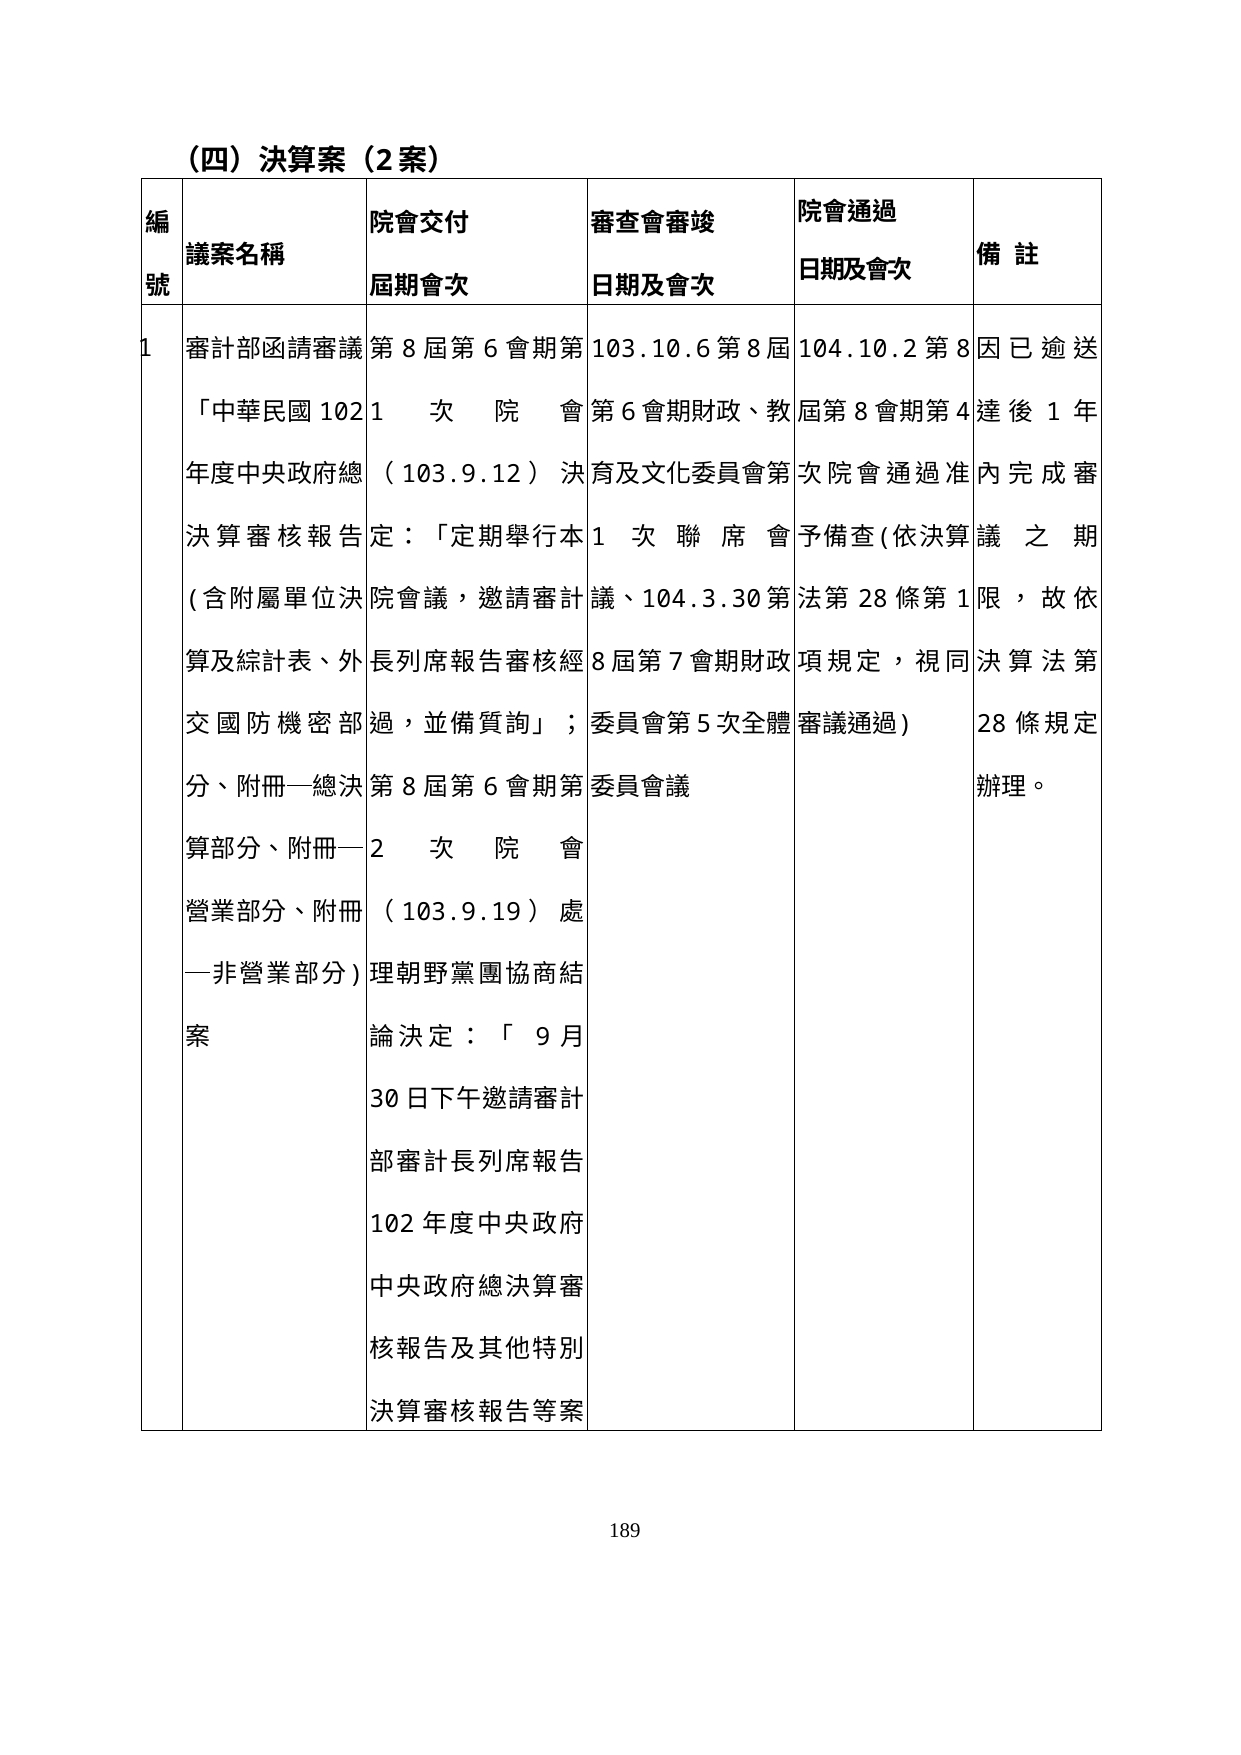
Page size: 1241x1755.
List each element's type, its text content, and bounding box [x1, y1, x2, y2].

table_cell 第8屆第6會期第1次院會（103.9.12）決定：「定期舉行本院會議，邀請審計長列席報告審核經過，並備質詢」；第8屆第6會期第2次院會（103.9.19）處理朝野黨團協商結論決定：「 9月30日下午邀請審計部審計長列席報告102年度中央政府中央政府總決算審核報告及其他特別決算審核報告等案 [367, 305, 587, 1430]
text （四）決算案（2案） [142, 116, 1107, 178]
table_header 審查會審竣 日期及會次 [588, 179, 794, 304]
table_header 議案名稱 [183, 179, 366, 304]
table_cell [142, 305, 182, 1430]
table_cell 103.10.6第8屆第6會期財政、教育及文化委員會第1次聯席會議、104.3.30第8屆第7會期財政委員會第5次全體委員會議 [588, 305, 794, 1430]
table_header 院會通過 日期及會次 [795, 179, 973, 304]
table_cell 因已逾送達後1年內完成審議之期限，故依決算法第28條規定辦理。 [974, 305, 1101, 1430]
table_header 院會交付 屆期會次 [367, 179, 587, 304]
table_cell 104.10.2第8屆第8會期第4次院會通過准予備查(依決算法第28條第1項規定，視同審議通過) [795, 305, 973, 1430]
table_cell 審計部函請審議「中華民國102年度中央政府總決算審核報告(含附屬單位決算及綜計表、外交國防機密部分、附冊─總決算部分、附冊─營業部分、附冊─非營業部分)案 [183, 305, 366, 1430]
table_header 編 號 [142, 179, 182, 304]
table_header 備 註 [974, 179, 1101, 304]
